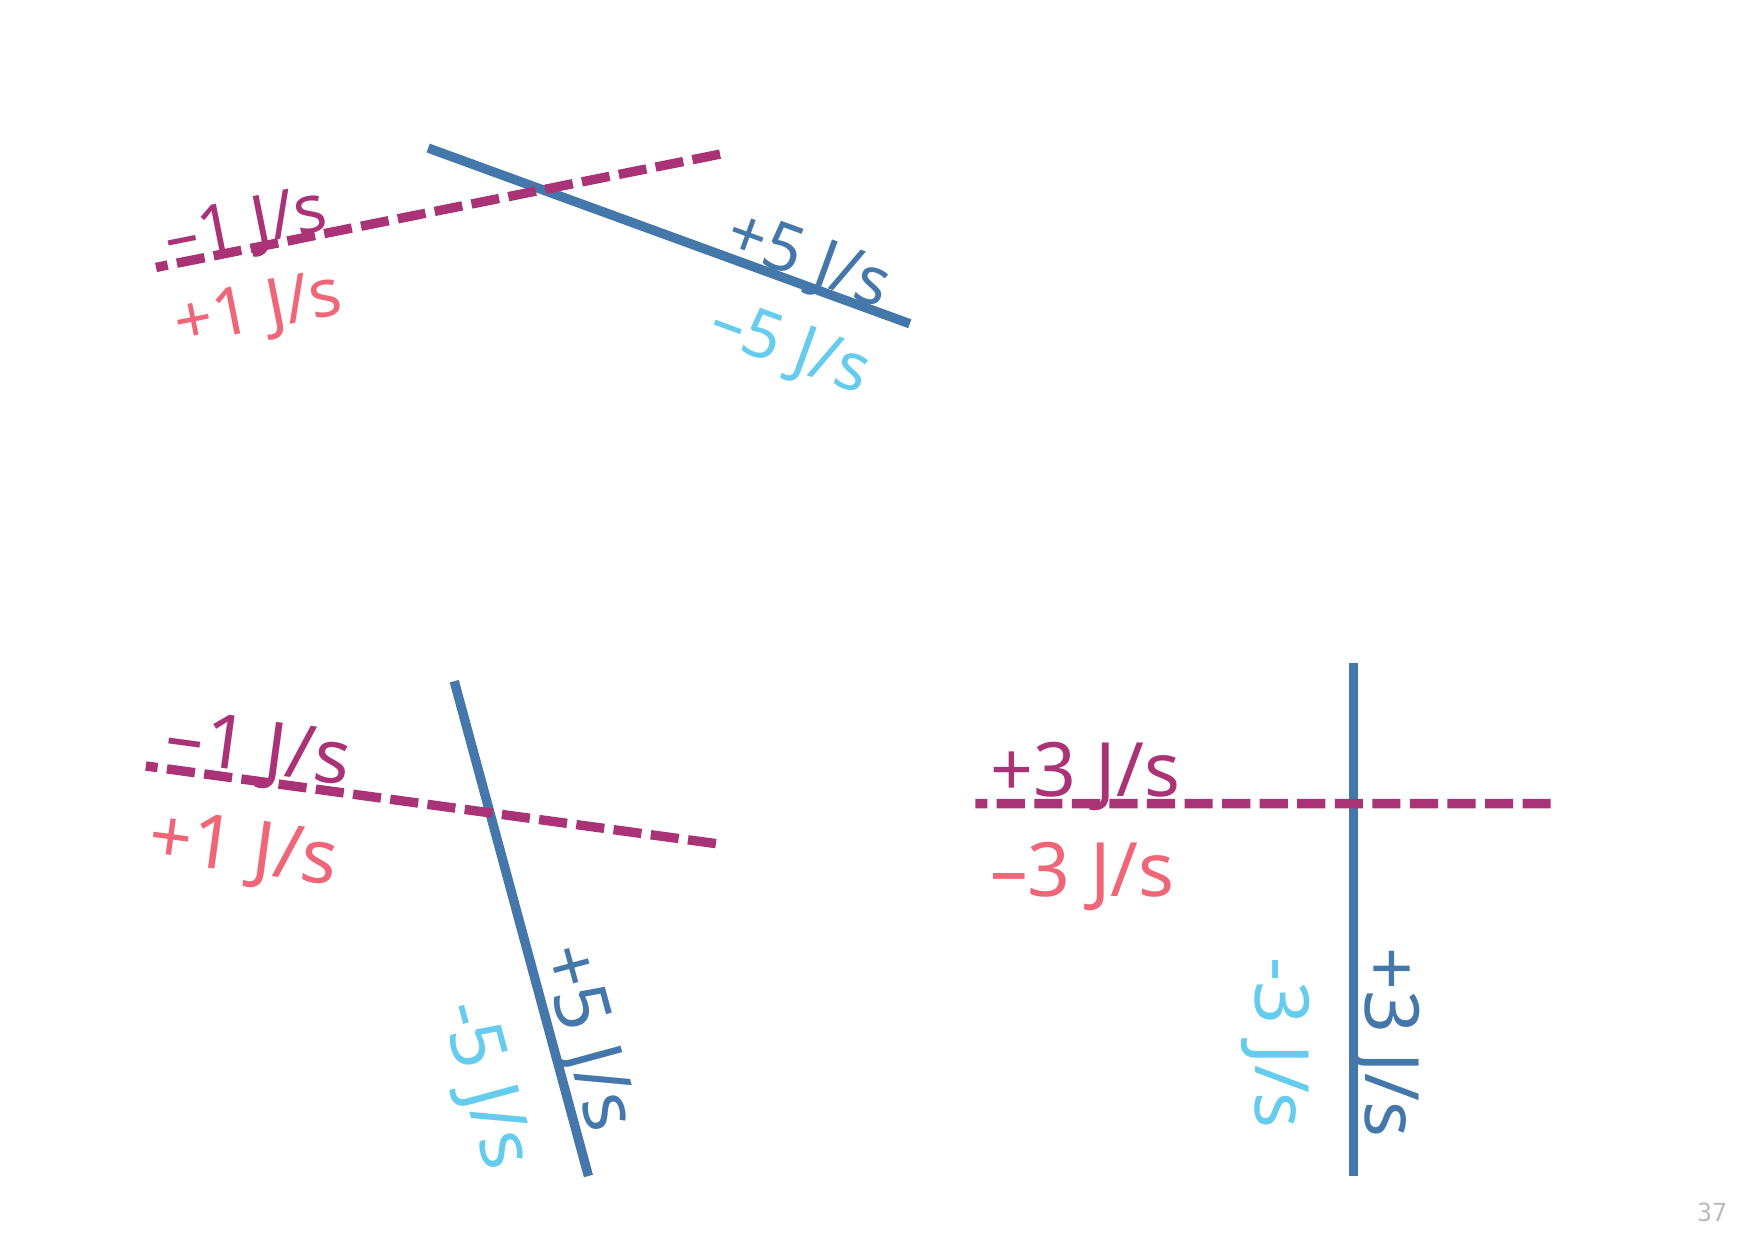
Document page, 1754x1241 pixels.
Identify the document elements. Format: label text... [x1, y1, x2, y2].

text_box [507, 186, 537, 202]
text_box [213, 251, 242, 258]
text_box [581, 171, 611, 187]
text_box [544, 179, 574, 194]
text_box [1447, 798, 1476, 809]
text_box [1334, 798, 1363, 809]
text_box [1184, 798, 1213, 809]
text_box -5 J/s [432, 959, 575, 1189]
text_box [687, 835, 717, 849]
text_box [396, 208, 427, 224]
text_box [277, 779, 308, 793]
text_box [1259, 798, 1288, 809]
text_box [203, 769, 233, 783]
text_box [650, 830, 680, 844]
text_box [996, 799, 1025, 808]
text_box +1 J/s [149, 225, 395, 352]
text_box [177, 258, 206, 266]
text_box [575, 819, 605, 834]
text_box +3 J/s [975, 708, 1210, 799]
text_box [1146, 799, 1176, 808]
text_box [1485, 798, 1514, 809]
text_box -3 J/s [1253, 942, 1344, 1157]
text_box [612, 825, 643, 839]
text_box [1109, 799, 1138, 808]
text_box [268, 243, 279, 247]
text_box [433, 201, 464, 217]
text_box [617, 164, 648, 180]
text_box [145, 761, 159, 772]
text_box +5 J/s [707, 171, 935, 321]
text_box [240, 774, 268, 786]
text_box [470, 193, 501, 209]
text_box [654, 156, 685, 172]
text_box +1 J/s [131, 771, 376, 892]
text_box –1 J/s [139, 143, 377, 268]
text_box [287, 236, 316, 243]
text_box –5 J/s [678, 255, 902, 411]
text_box +3 J/s [1363, 932, 1453, 1167]
text_box [1297, 798, 1326, 809]
text_box [156, 266, 169, 270]
text_box [1071, 799, 1101, 808]
text_box [691, 149, 722, 165]
text_box [389, 794, 419, 808]
text_box [324, 229, 353, 236]
text_box [361, 216, 390, 229]
text_box [315, 784, 345, 798]
text_box –3 J/s [975, 808, 1210, 899]
text_box [1372, 798, 1401, 809]
text_box [975, 799, 988, 808]
text_box [250, 247, 262, 251]
text_box +5 J/s [534, 914, 683, 1164]
text_box [426, 799, 457, 813]
text_box [166, 764, 196, 778]
text_box –1 J/s [148, 671, 385, 792]
text_box [464, 804, 494, 818]
text_box [501, 809, 531, 823]
text_box [1222, 798, 1251, 809]
text_box [1522, 798, 1551, 809]
text_box [1034, 799, 1063, 808]
text_box [352, 789, 382, 803]
text_box [538, 814, 568, 829]
text_box [1409, 798, 1439, 809]
